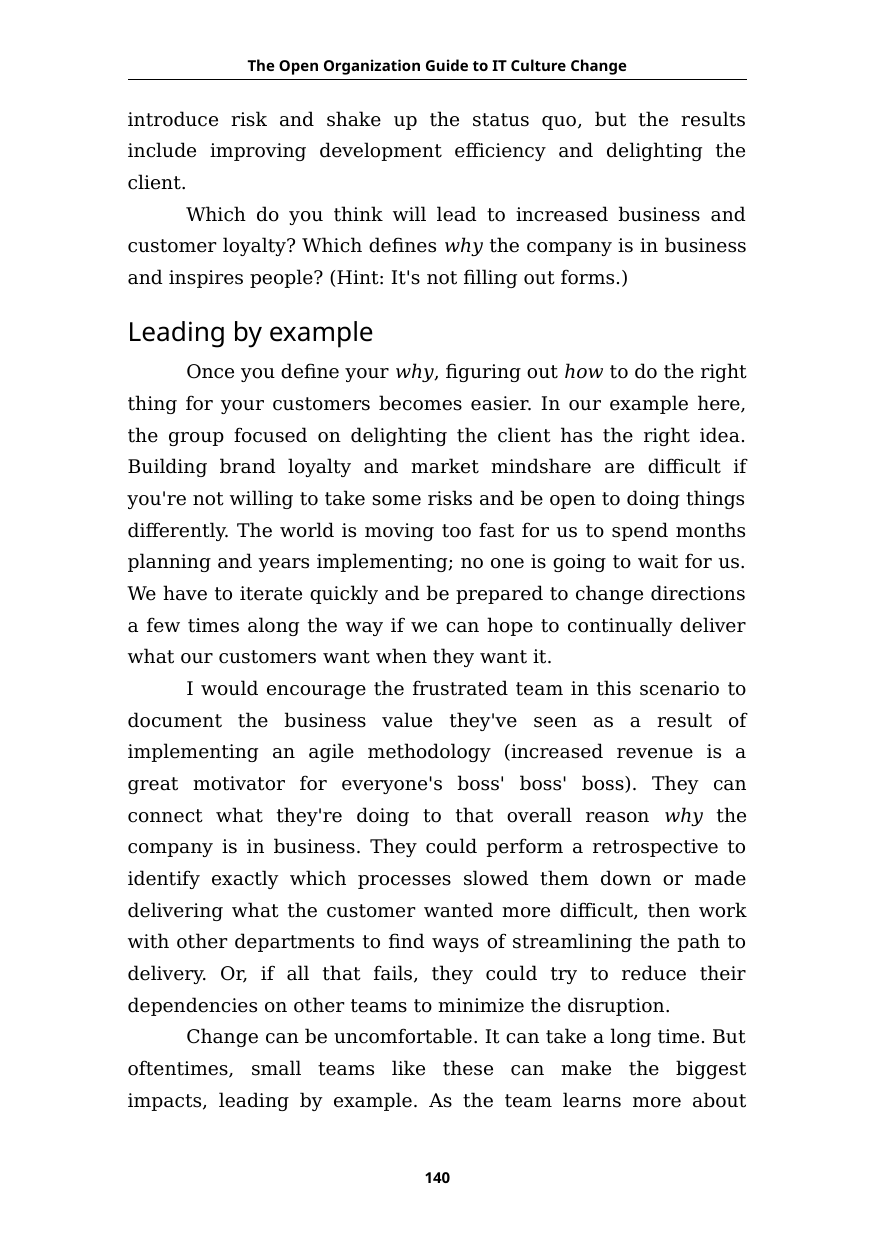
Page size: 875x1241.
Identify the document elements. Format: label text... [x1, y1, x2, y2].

subtitle Leading by example [127, 313, 747, 349]
text Once you define your why, figuring out how to do the right thing for your customers becomes easier. In our example here, the group focused on delighting the client has the right idea. Building brand loyalty and market mindshare are difficult if you're not willing to take some risks and be open to doing things differently. The world is moving too fast for us to spend months planning and years implementing; no one is going to wait for us. We have to iterate quickly and be prepared to change directions a few times along the way if we can hope to continually deliver what our customers want when they want it. [127, 362, 747, 668]
text introduce risk and shake up the status quo, but the results include improving development efficiency and delighting the client. [127, 109, 747, 194]
text I would encourage the frustrated team in this scenario to document the business value they've seen as a result of implementing an agile methodology (increased revenue is a great motivator for everyone's boss' boss' boss). They can connect what they're doing to that overall reason why the company is in business. They could perform a retrospective to identify exactly which processes slowed them down or made delivering what the customer wanted more difficult, then work with other departments to find ways of streamlining the path to delivery. Or, if all that fails, they could try to reduce their dependencies on other teams to minimize the disruption. [127, 678, 747, 1017]
text Change can be uncomfortable. It can take a long time. But oftentimes, small teams like these can make the biggest impacts, leading by example. As the team learns more about [127, 1027, 747, 1112]
text Which do you think will lead to increased business and customer loyalty? Which defines why the company is in business and inspires people? (Hint: It's not filling out forms.) [127, 204, 747, 289]
